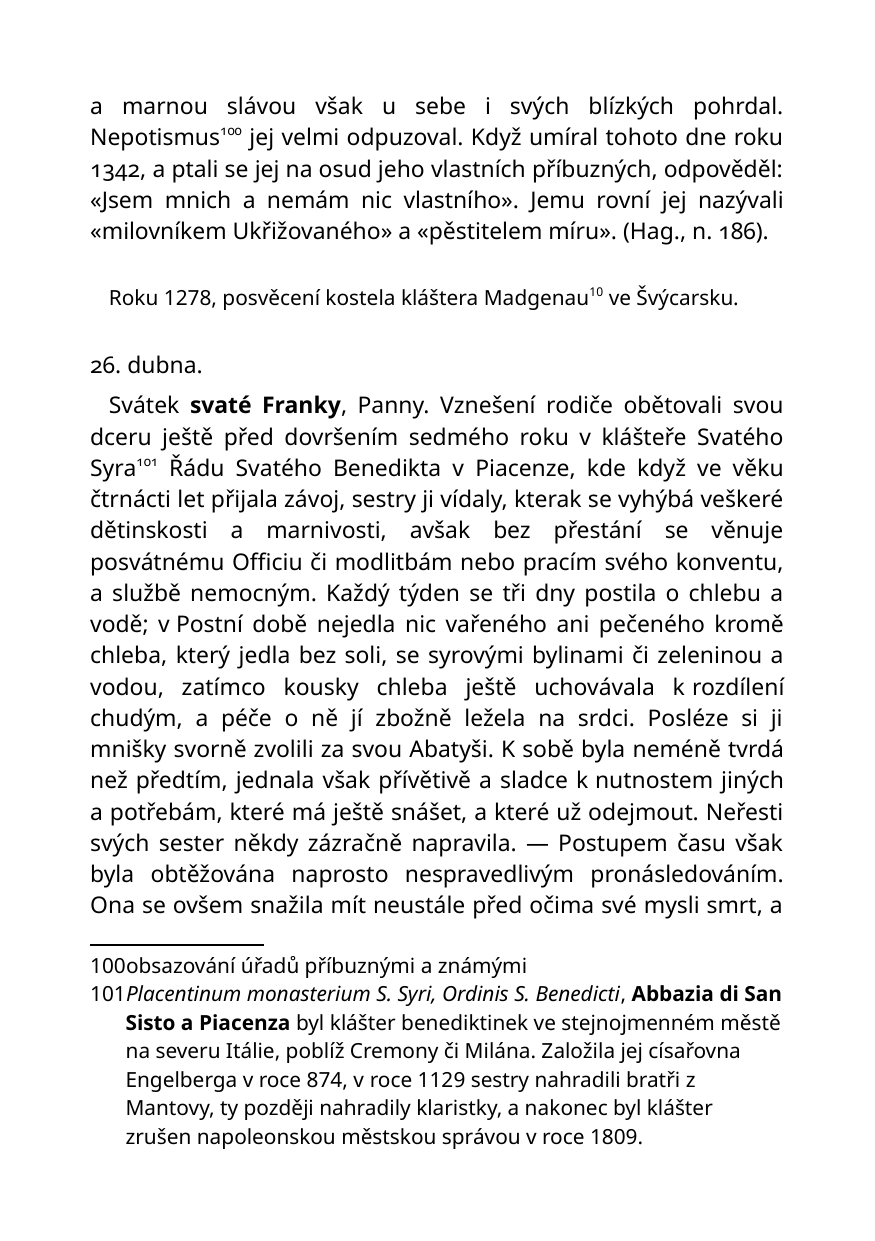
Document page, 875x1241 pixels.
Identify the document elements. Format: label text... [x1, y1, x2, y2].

text Placentinum monasterium S. Syri, Ordinis S. Benedicti, Abbazia di San Sisto a Piacenza byl klášter benediktinek ve stejnojmenném městě na severu Itálie, poblíž Cremony či Milána. Založila jej císařovna Engelberga v roce 874, v roce 1129 sestry nahradili bratři z Mantovy, ty později nahradily klaristky, a nakonec byl klášter zrušen napoleonskou městskou správou v roce 1809. [90, 979, 784, 1150]
text 26. dubna. [90, 349, 784, 381]
text Svátek svaté Franky, Panny. Vznešení rodiče obětovali svou dceru ještě před dovršením sedmého roku v klášteře Svatého Syra Řádu Svatého Benedikta v Piacenze, kde když ve věku čtrnácti let přijala závoj, sestry ji vídaly, kterak se vyhýbá veškeré dětinskosti a marnivosti, avšak bez přestání se věnuje posvátnému Officiu či modlitbám nebo pracím svého konventu, a službě nemocným. Každý týden se tři dny postila o chlebu a vodě; v Postní době nejedla nic vařeného ani pečeného kromě chleba, který jedla bez soli, se syrovými bylinami či zeleninou a vodou, zatímco kousky chleba ještě uchovávala k rozdílení chudým, a péče o ně jí zbožně ležela na srdci. Posléze si ji mnišky svorně zvolili za svou Abatyši. K sobě byla neméně tvrdá než předtím, jednala však přívětivě a sladce k nutnostem jiných a potřebám, které má ještě snášet, a které už odejmout. Neřesti svých sester někdy zázračně napravila. — Postupem času však byla obtěžována naprosto nespravedlivým pronásledováním. Ona se ovšem snažila mít neustále před očima své mysli smrt, a [90, 389, 784, 921]
text Roku 1278, posvěcení kostela kláštera Madgenau10 ve Švýcarsku. [90, 283, 784, 312]
text obsazování úřadů příbuznými a známými [90, 951, 784, 979]
text a marnou slávou však u sebe i svých blízkých pohrdal. Nepotismus jej velmi odpuzoval. Když umíral tohoto dne roku 1342, a ptali se jej na osud jeho vlastních příbuzných, odpověděl: «Jsem mnich a nemám nic vlastního». Jemu rovní jej nazývali «milovníkem Ukřižovaného» a «pěstitelem míru». (Hag., n. 186). [90, 90, 784, 246]
